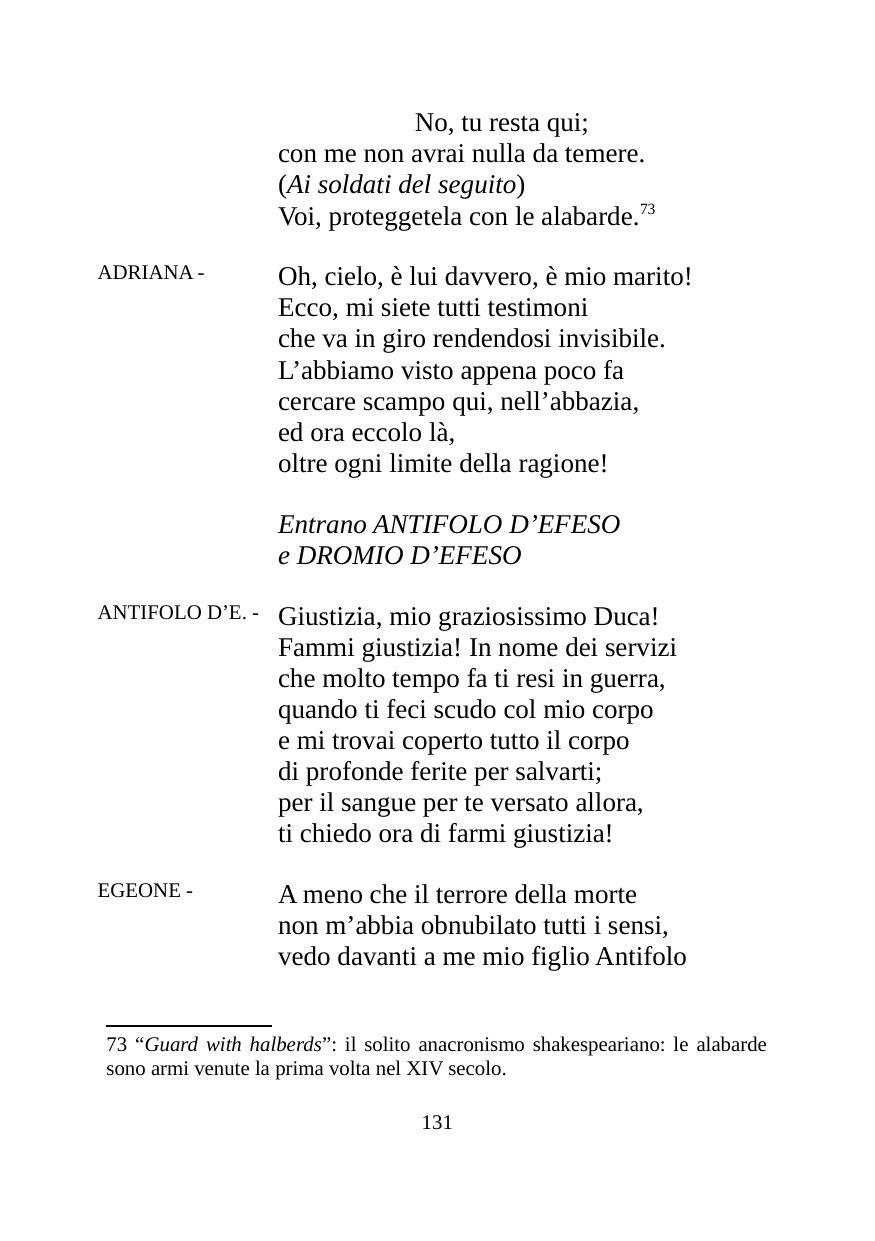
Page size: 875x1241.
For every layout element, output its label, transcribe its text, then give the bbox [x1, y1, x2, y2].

table_cell [90, 106, 271, 260]
table_cell ADRIANA - [90, 260, 271, 508]
table_cell Giustizia, mio graziosissimo Duca! Fammi giustizia! In nome dei servizi che molto tempo fa ti resi in guerra, quando ti feci scudo col mio corpo e mi trovai coperto tutto il corpo di profonde ferite per salvarti; per il sangue per te versato allora, ti chiedo ora di farmi giustizia! [271, 600, 781, 878]
table_cell EGEONE - [90, 878, 271, 972]
table_cell No, tu resta qui; con me non avrai nulla da temere. (Ai soldati del seguito) Voi, proteggetela con le alabarde. [271, 106, 781, 260]
table_cell [90, 508, 271, 599]
table_cell ANTIFOLO D’E. - [90, 600, 271, 878]
table_cell A meno che il terrore della morte non m’abbia obnubilato tutti i sensi, vedo davanti a me mio figlio Antifolo [271, 878, 781, 972]
table_cell Entrano ANTIFOLO D’EFESO e DROMIO D’EFESO [271, 508, 781, 599]
table_cell Oh, cielo, è lui davvero, è mio marito! Ecco, mi siete tutti testimoni che va in giro rendendosi invisibile. L’abbiamo visto appena poco fa cercare scampo qui, nell’abbazia, ed ora eccolo là, oltre ogni limite della ragione! [271, 260, 781, 508]
